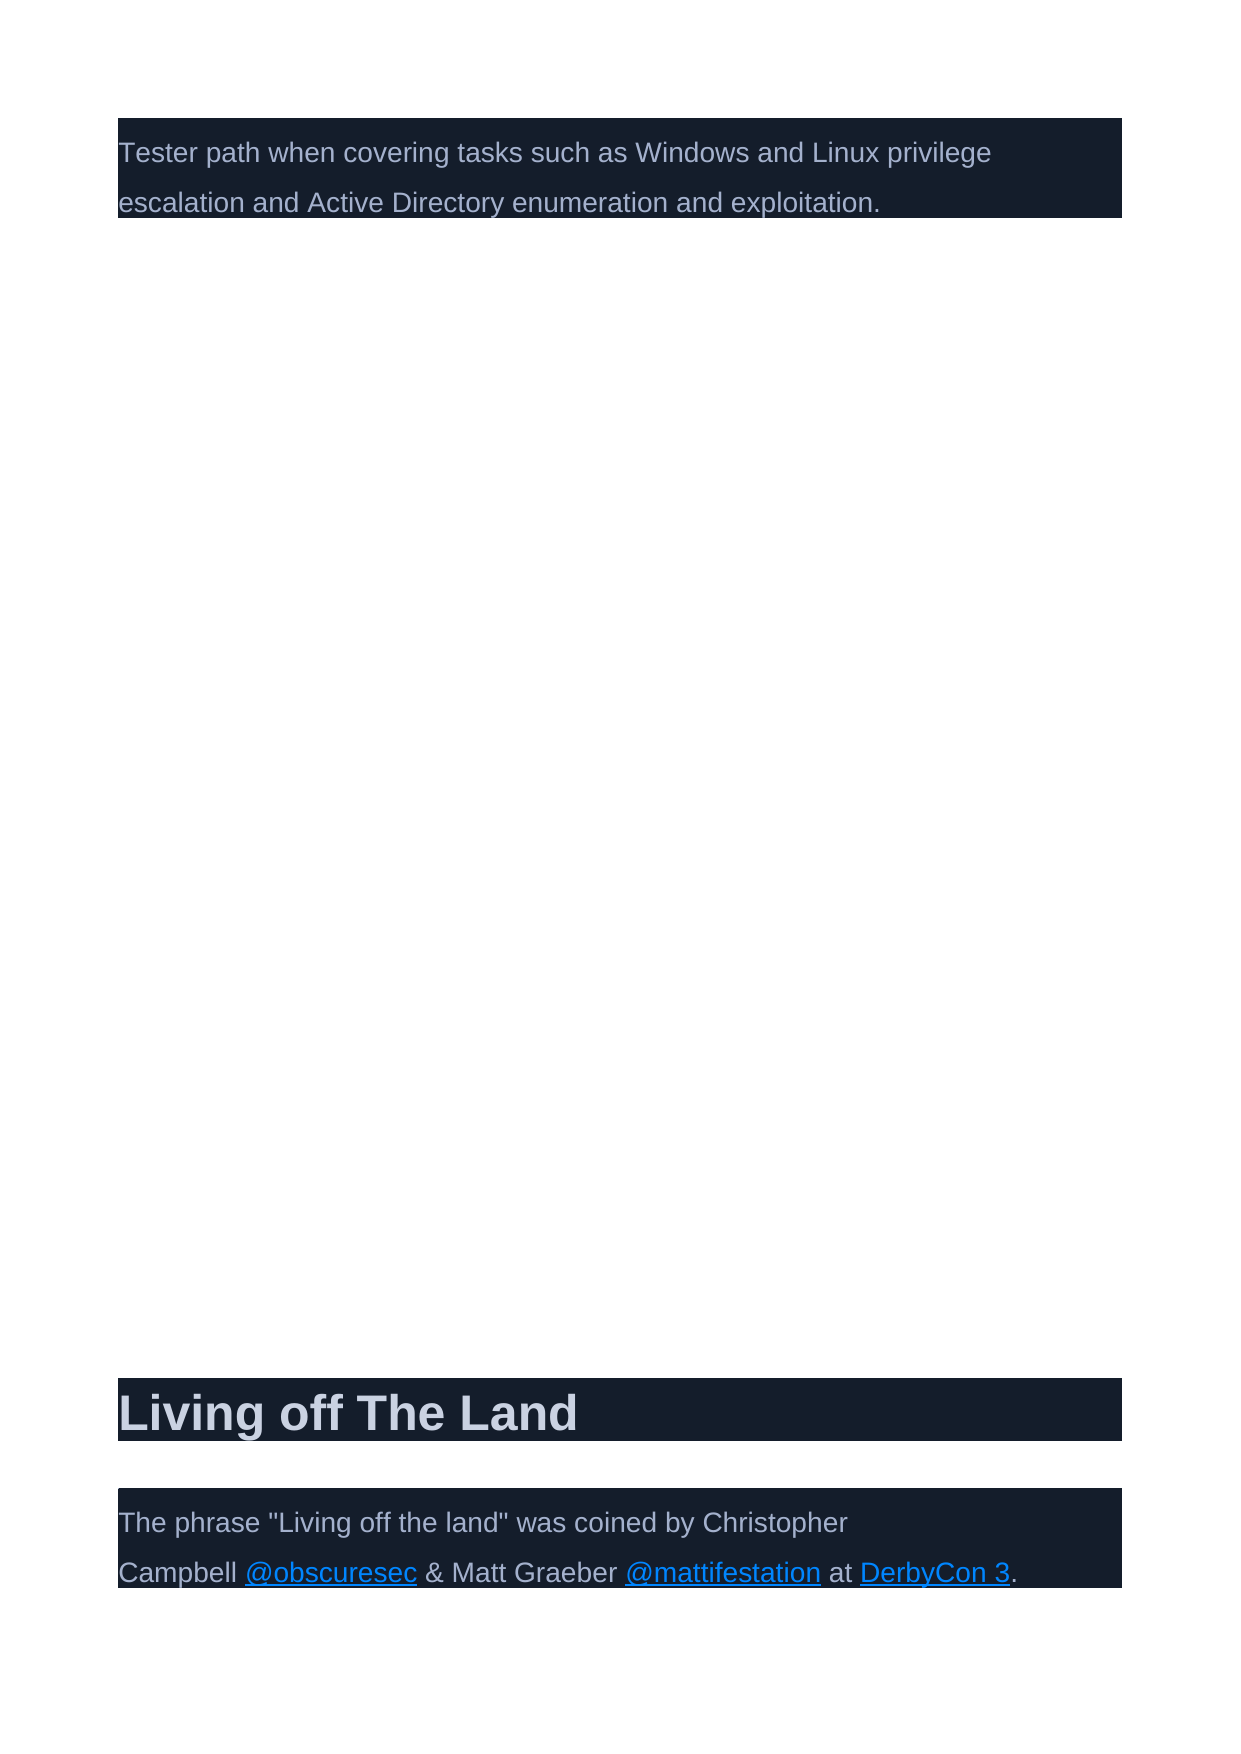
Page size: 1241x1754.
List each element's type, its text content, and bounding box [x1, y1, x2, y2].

text Tester path when covering tasks such as Windows and Linux privilege escalation and Active Directory enumeration and exploitation. [118, 118, 1122, 218]
text The phrase "Living off the land" was coined by Christopher Campbell @obscuresec & Matt Graeber @mattifestation at DerbyCon 3. [118, 1488, 1122, 1588]
subtitle Living off The Land [118, 1378, 1122, 1441]
